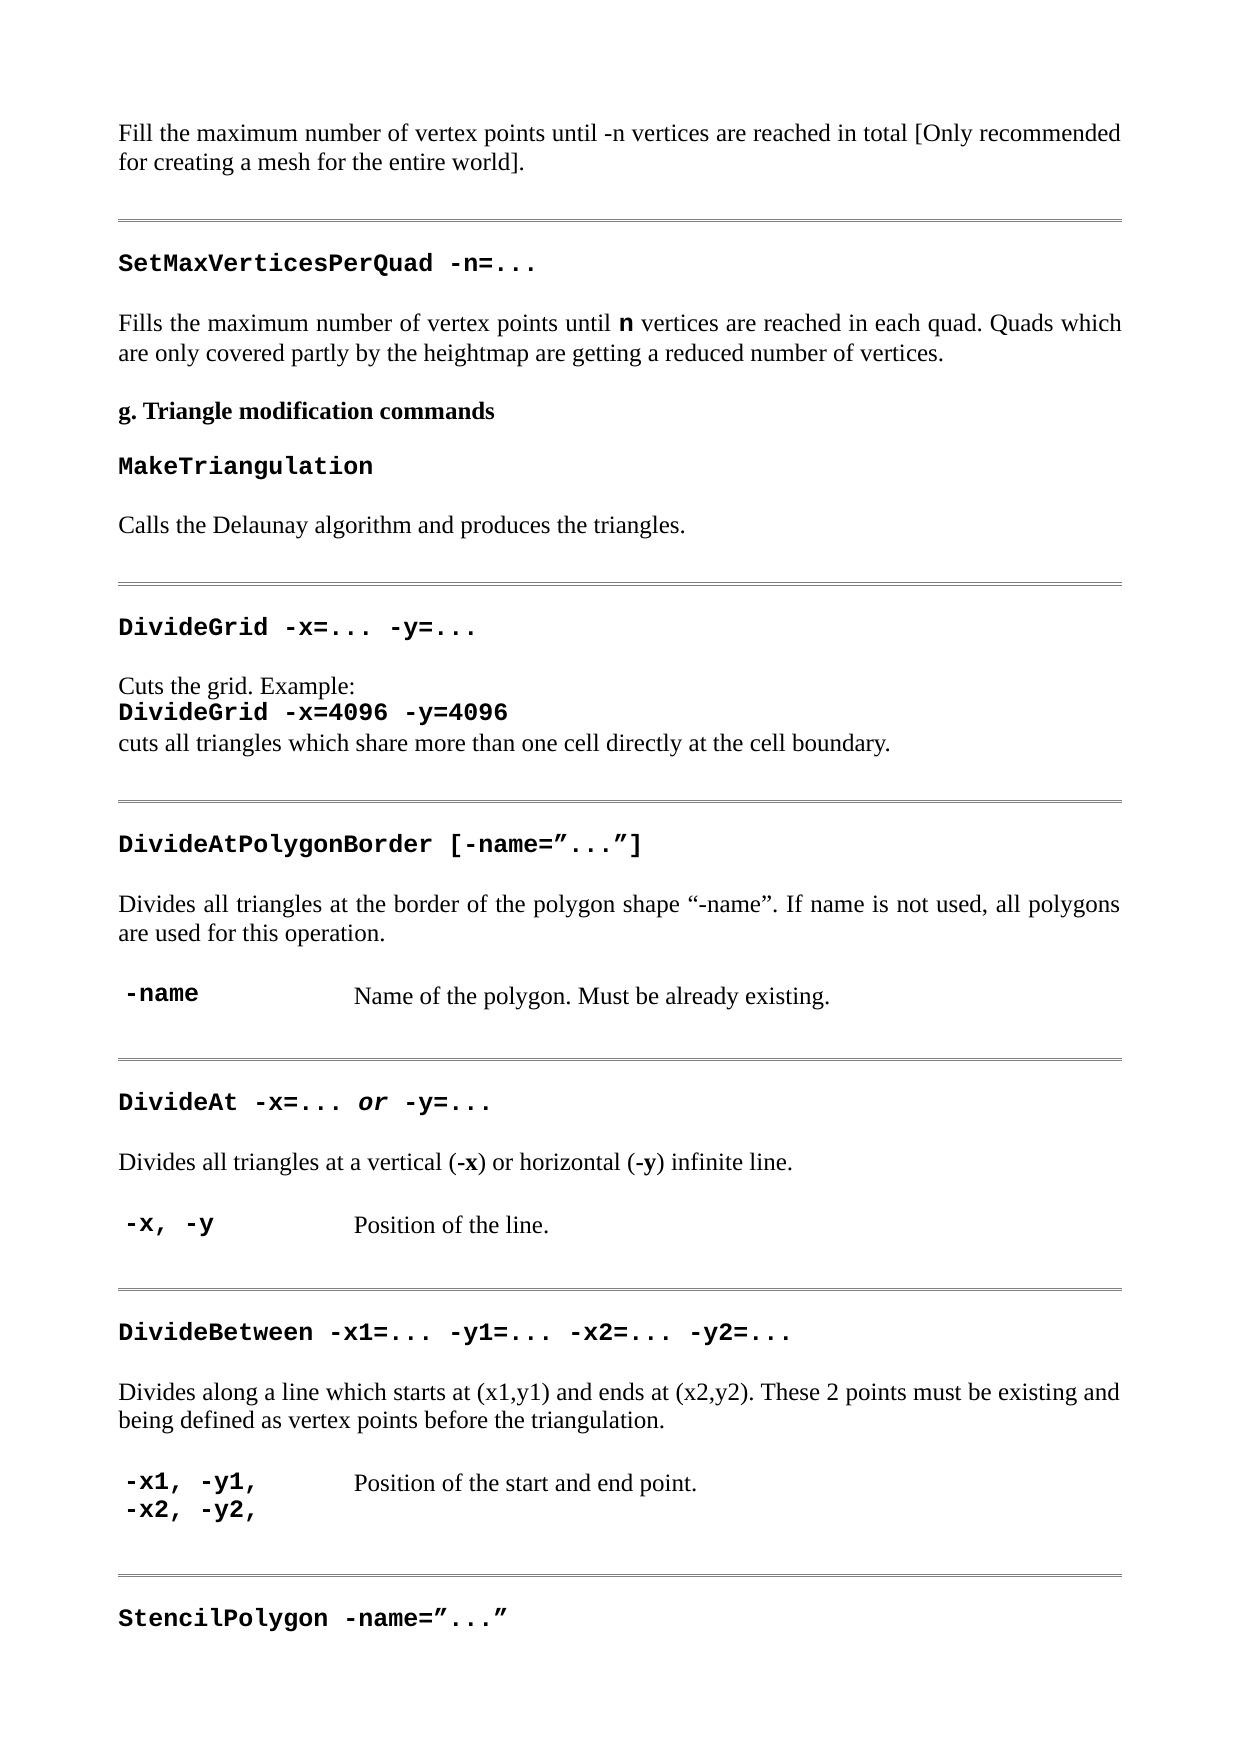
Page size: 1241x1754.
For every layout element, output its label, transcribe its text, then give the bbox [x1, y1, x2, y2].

text DivideGrid -x=4096 -y=4096 [118, 700, 1122, 728]
table_header Position of the line. [348, 1205, 1123, 1245]
text Calls the Delaunay algorithm and produces the triangles. [118, 511, 1122, 539]
text DivideBetween -x1=... -y1=... -x2=... -y2=... [118, 1319, 1122, 1348]
text StencilPolygon -name=”...” [118, 1606, 1122, 1634]
text g. Triangle modification commands [118, 396, 1122, 425]
table_header -x, -y [118, 1205, 348, 1245]
table_header Name of the polygon. Must be already existing. [348, 975, 1123, 1015]
text DivideAt -x=... or -y=... [118, 1090, 1122, 1118]
text Divides all triangles at a vertical (-x) or horizontal (-y) infinite line. [118, 1147, 1122, 1176]
text DivideAtPolygonBorder [-name=”...”] [118, 832, 1122, 860]
text Divides along a line which starts at (x1,y1) and ends at (x2,y2). These 2 points must be existing and being defined as vertex points before the triangulation. [118, 1377, 1122, 1434]
text DivideGrid -x=... -y=... [118, 614, 1122, 642]
text SetMaxVerticesPerQuad -n=... [118, 251, 1122, 279]
text Divides all triangles at the border of the polygon shape “-name”. If name is not used, all polygons are used for this operation. [118, 889, 1122, 946]
text Fills the maximum number of vertex points until n vertices are reached in each quad. Quads which are only covered partly by the heightmap are getting a reduced number of vertices. [118, 308, 1122, 367]
text MakeTriangulation [118, 453, 1122, 482]
text cuts all triangles which share more than one cell directly at the cell boundary. [118, 728, 1122, 757]
table_header -x1, -y1, -x2, -y2, [118, 1463, 348, 1531]
text Fill the maximum number of vertex points until -n vertices are reached in total [Only recommended for creating a mesh for the entire world]. [118, 118, 1122, 176]
table_header -name [118, 975, 348, 1015]
table_header Position of the start and end point. [348, 1463, 1123, 1531]
text Cuts the grid. Example: [118, 671, 1122, 700]
